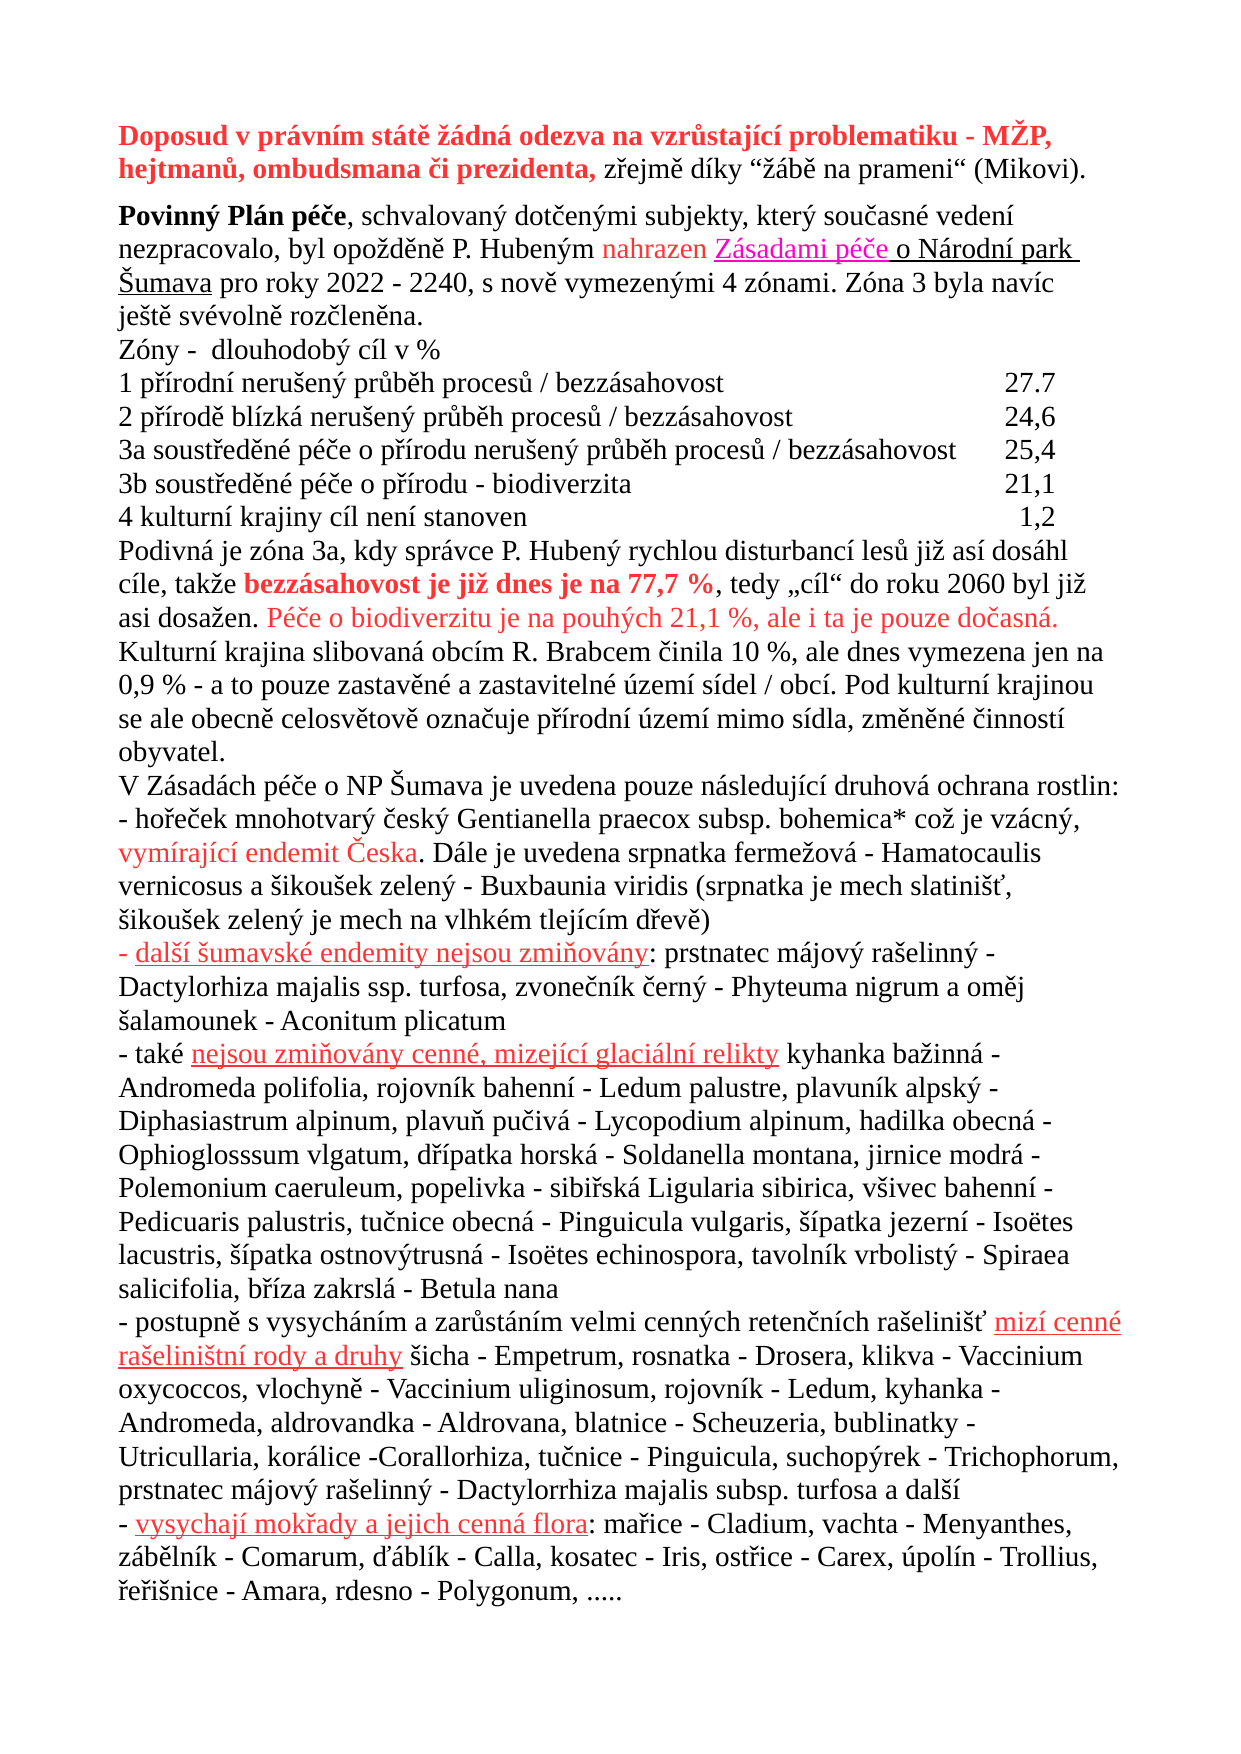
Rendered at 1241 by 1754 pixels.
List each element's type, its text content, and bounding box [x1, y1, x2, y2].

text Povinný Plán péče, schvalovaný dotčenými subjekty, který současné vedení nezpracovalo, byl opožděně P. Hubeným nahrazen Zásadami péče o Národní park Šumava pro roky 2022 - 2240, s nově vymezenými 4 zónami. Zóna 3 byla navíc ještě svévolně rozčleněna. [118, 198, 1122, 332]
text Podivná je zóna 3a, kdy správce P. Hubený rychlou disturbancí lesů již así dosáhl cíle, takže bezzásahovost je již dnes je na 77,7 %, tedy „cíl“ do roku 2060 byl již asi dosažen. Péče o biodiverzitu je na pouhých 21,1 %, ale i ta je pouze dočasná. Kulturní krajina slibovaná obcím R. Brabcem činila 10 %, ale dnes vymezena jen na 0,9 % - a to pouze zastavěné a zastavitelné území sídel / obcí. Pod kulturní krajinou se ale obecně celosvětově označuje přírodní území mimo sídla, změněné činností obyvatel. V Zásadách péče o NP Šumava je uvedena pouze následující druhová ochrana rostlin: [118, 533, 1122, 801]
text 3b soustředěné péče o přírodu - biodiverzita 21,1 [118, 466, 1122, 499]
text 4 kulturní krajiny cíl není stanoven 1,2 [118, 499, 1122, 533]
text Doposud v právním státě žádná odezva na vzrůstající problematiku - MŽP, hejtmanů, ombudsmana či prezidenta, zřejmě díky “žábě na prameni“ (Mikovi). [118, 118, 1122, 185]
text - hořeček mnohotvarý český Gentianella praecox subsp. bohemica* což je vzácný, vymírající endemit Česka. Dále je uvedena srpnatka fermežová - Hamatocaulis vernicosus a šikoušek zelený - Buxbaunia viridis (srpnatka je mech slatinišť, šikoušek zelený je mech na vlhkém tlejícím dřevě) - další šumavské endemity nejsou zmiňovány: prstnatec májový rašelinný - Dactylorhiza majalis ssp. turfosa, zvonečník černý - Phyteuma nigrum a oměj šalamounek - Aconitum plicatum - také nejsou zmiňovány cenné, mizející glaciální relikty kyhanka bažinná - Andromeda polifolia, rojovník bahenní - Ledum palustre, plavuník alpský - Diphasiastrum alpinum, plavuň pučivá - Lycopodium alpinum, hadilka obecná - Ophioglosssum vlgatum, dřípatka horská - Soldanella montana, jirnice modrá - Polemonium caeruleum, popelivka - sibiřská Ligularia sibirica, všivec bahenní - Pedicuaris palustris, tučnice obecná - Pinguicula vulgaris, šípatka jezerní - Isoëtes lacustris, šípatka ostnovýtrusná - Isoëtes echinospora, tavolník vrbolistý - Spiraea salicifolia, bříza zakrslá - Betula nana - postupně s vysycháním a zarůstáním velmi cenných retenčních rašelinišť mizí cenné rašeliništní rody a druhy šicha - Empetrum, rosnatka - Drosera, klikva - Vaccinium oxycoccos, vlochyně - Vaccinium uliginosum, rojovník - Ledum, kyhanka - Andromeda, aldrovandka - Aldrovana, blatnice - Scheuzeria, bublinatky - Utricullaria, korálice -Corallorhiza, tučnice - Pinguicula, suchopýrek - Trichophorum, prstnatec májový rašelinný - Dactylorrhiza majalis subsp. turfosa a další - vysychají mokřady a jejich cenná flora: mařice - Cladium, vachta - Menyanthes, zábělník - Comarum, ďáblík - Calla, kosatec - Iris, ostřice - Carex, úpolín - Trollius, řeřišnice - Amara, rdesno - Polygonum, ..... [118, 801, 1122, 1606]
text Zóny - dlouhodobý cíl v % [118, 332, 1122, 365]
text 2 přírodě blízká nerušený průběh procesů / bezzásahovost 24,6 [118, 399, 1122, 432]
text 3a soustředěné péče o přírodu nerušený průběh procesů / bezzásahovost 25,4 [118, 432, 1122, 466]
text 1 přírodní nerušený průběh procesů / bezzásahovost 27.7 [118, 365, 1122, 399]
